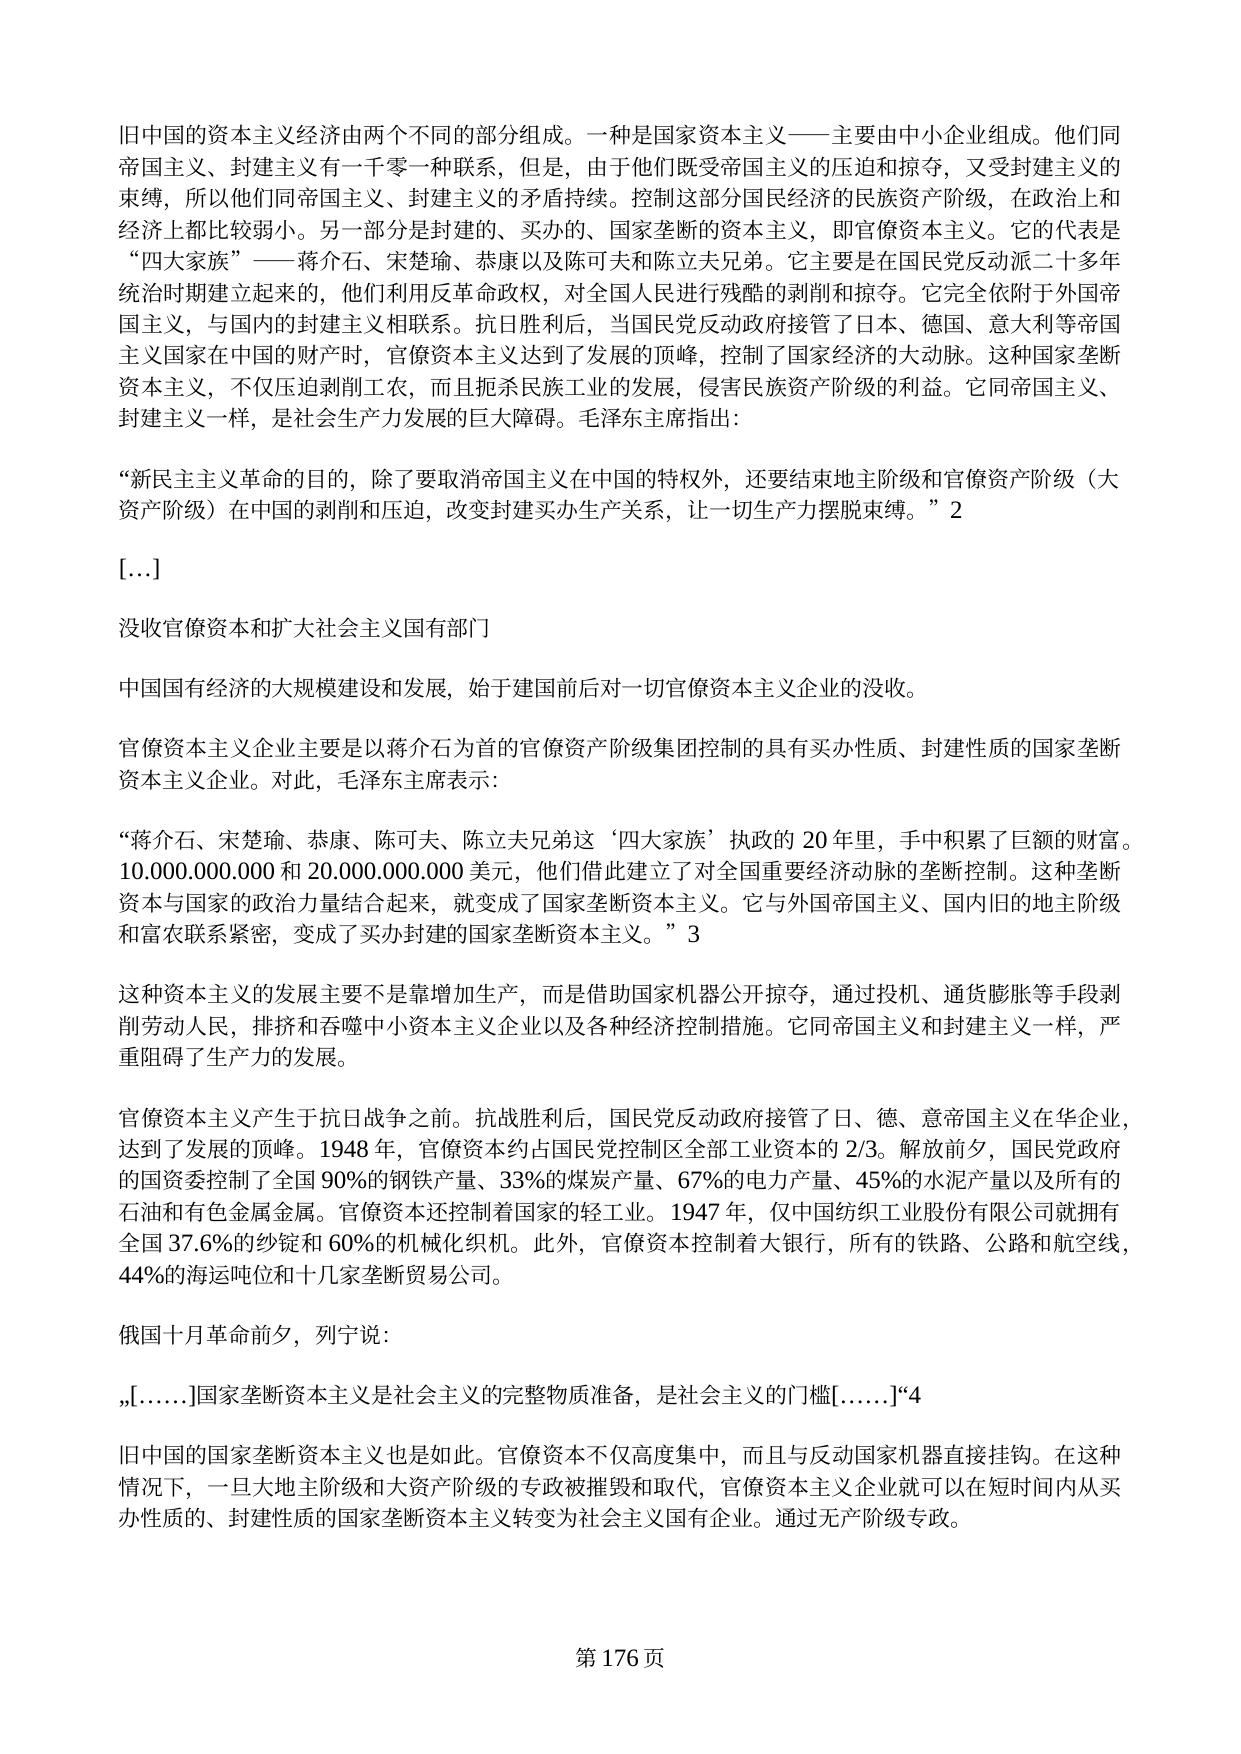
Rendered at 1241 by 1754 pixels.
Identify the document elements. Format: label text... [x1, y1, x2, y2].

text 官僚资本主义企业主要是以蒋介石为首的官僚资产阶级集团控制的具有买办性质、封建性质的国家垄断资本主义企业。对此，毛泽东主席表示： [118, 731, 1122, 794]
text 官僚资本主义产生于抗日战争之前。抗战胜利后，国民党反动政府接管了日、德、意帝国主义在华企业，达到了发展的顶峰。1948年，官僚资本约占国民党控制区全部工业资本的2/3。解放前夕，国民党政府的国资委控制了全国90%的钢铁产量、33%的煤炭产量、67%的电力产量、45%的水泥产量以及所有的石油和有色金属金属。官僚资本还控制着国家的轻工业。1947年，仅中国纺织工业股份有限公司就拥有全国37.6%的纱锭和60%的机械化织机。此外，官僚资本控制着大银行，所有的铁路、公路和航空线，44%的海运吨位和十几家垄断贸易公司。 [118, 1101, 1122, 1289]
text […] [118, 553, 1122, 582]
text 旧中国的国家垄断资本主义也是如此。官僚资本不仅高度集中，而且与反动国家机器直接挂钩。在这种情况下，一旦大地主阶级和大资产阶级的专政被摧毁和取代，官僚资本主义企业就可以在短时间内从买办性质的、封建性质的国家垄断资本主义转变为社会主义国有企业。通过无产阶级专政。 [118, 1439, 1122, 1533]
text 没收官僚资本和扩大社会主义国有部门 [118, 611, 1122, 642]
text 这种资本主义的发展主要不是靠增加生产，而是借助国家机器公开掠夺，通过投机、通货膨胀等手段剥削劳动人民，排挤和吞噬中小资本主义企业以及各种经济控制措施。它同帝国主义和封建主义一样，严重阻碍了生产力的发展。 [118, 978, 1122, 1072]
text „[……]国家垄断资本主义是社会主义的完整物质准备，是社会主义的门槛[……]“4 [118, 1378, 1122, 1410]
text 旧中国的资本主义经济由两个不同的部分组成。一种是国家资本主义——主要由中小企业组成。他们同帝国主义、封建主义有一千零一种联系，但是，由于他们既受帝国主义的压迫和掠夺，又受封建主义的束缚，所以他们同帝国主义、封建主义的矛盾持续。控制这部分国民经济的民族资产阶级，在政治上和经济上都比较弱小。另一部分是封建的、买办的、国家垄断的资本主义，即官僚资本主义。它的代表是“四大家族”——蒋介石、宋楚瑜、恭康以及陈可夫和陈立夫兄弟。它主要是在国民党反动派二十多年统治时期建立起来的，他们利用反革命政权，对全国人民进行残酷的剥削和掠夺。它完全依附于外国帝国主义，与国内的封建主义相联系。抗日胜利后，当国民党反动政府接管了日本、德国、意大利等帝国主义国家在中国的财产时，官僚资本主义达到了发展的顶峰，控制了国家经济的大动脉。这种国家垄断资本主义，不仅压迫剥削工农，而且扼杀民族工业的发展，侵害民族资产阶级的利益。它同帝国主义、封建主义一样，是社会生产力发展的巨大障碍。毛泽东主席指出： [118, 118, 1122, 433]
text 俄国十月革命前夕，列宁说： [118, 1318, 1122, 1350]
text “蒋介石、宋楚瑜、恭康、陈可夫、陈立夫兄弟这‘四大家族’执政的20年里，手中积累了巨额的财富。10.000.000.000和20.000.000.000美元，他们借此建立了对全国重要经济动脉的垄断控制。这种垄断资本与国家的政治力量结合起来，就变成了国家垄断资本主义。它与外国帝国主义、国内旧的地主阶级和富农联系紧密，变成了买办封建的国家垄断资本主义。”3 [118, 823, 1122, 949]
text 中国国有经济的大规模建设和发展，始于建国前后对一切官僚资本主义企业的没收。 [118, 671, 1122, 703]
text “新民主主义革命的目的，除了要取消帝国主义在中国的特权外，还要结束地主阶级和官僚资产阶级（大资产阶级）在中国的剥削和压迫，改变封建买办生产关系，让一切生产力摆脱束缚。”2 [118, 462, 1122, 525]
